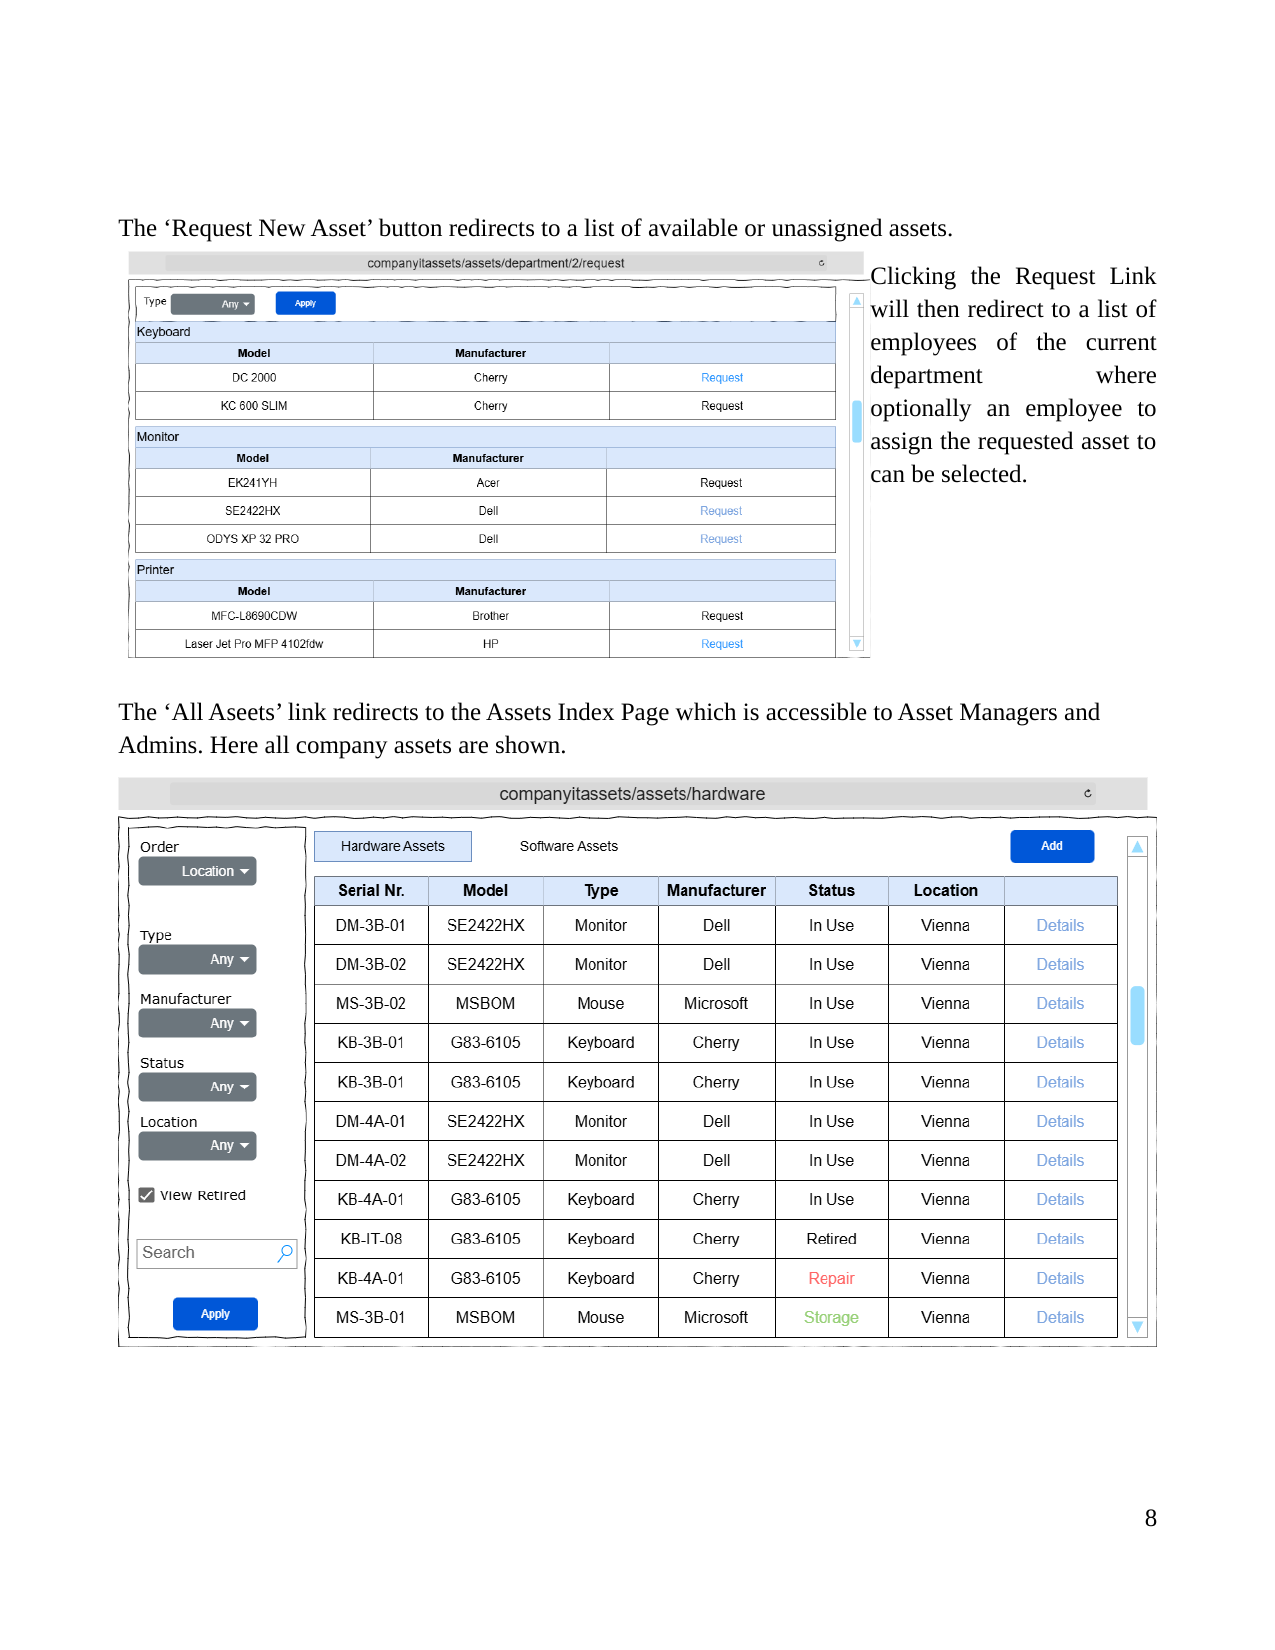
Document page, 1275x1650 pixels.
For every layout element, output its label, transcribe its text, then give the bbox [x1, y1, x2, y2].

text The ‘All Aseets’ link redirects to the Assets Index Page which is accessible to Asset Managers and Admins. Here all company assets are shown. [118, 697, 1157, 759]
text Clicking the Request Link will then redirect to a list of employees of the current department where optionally an employee to assign the requested asset to can be selected. [871, 261, 1157, 488]
picture [128, 251, 871, 658]
text The ‘Request New Asset’ button redirects to a list of available or unassigned assets. [118, 213, 1157, 242]
picture [118, 777, 1157, 1347]
